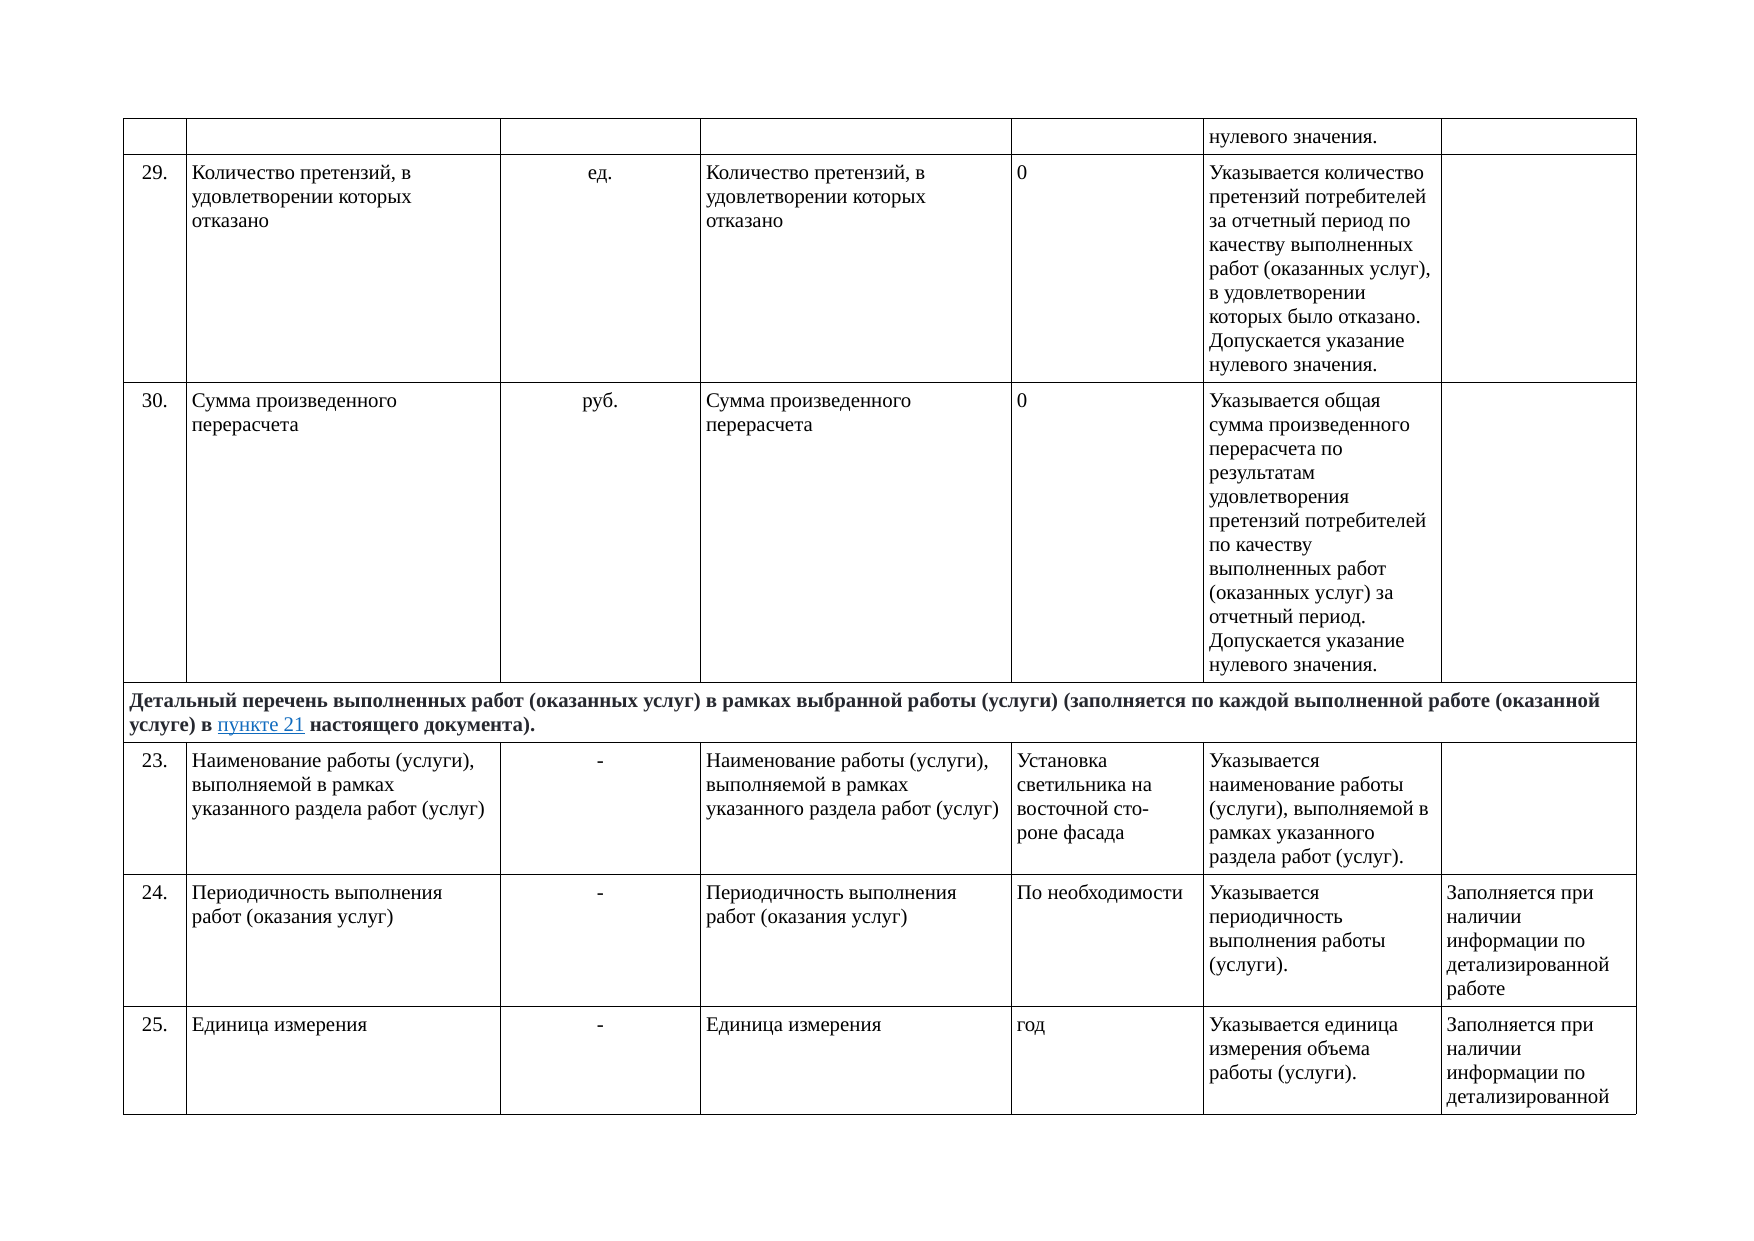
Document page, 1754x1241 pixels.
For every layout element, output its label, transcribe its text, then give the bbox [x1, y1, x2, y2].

table_cell Количество претензий, в удовлетворении которых отказано [187, 155, 500, 382]
table_cell [501, 119, 700, 154]
table_cell [1012, 119, 1203, 154]
table_cell Периодичность выполнения работ (оказания услуг) [701, 875, 1011, 1006]
table_cell руб. [501, 383, 700, 682]
table_cell По необходимости [1012, 875, 1203, 1006]
table_cell 25. [124, 1007, 186, 1113]
table_cell 29. [124, 155, 186, 382]
table_cell нулевого значения. [1204, 119, 1441, 154]
table_cell Сумма произведенного перерасчета [187, 383, 500, 682]
table_cell Заполняется при наличии информации по детализированной работе [1442, 875, 1636, 1006]
table_cell Установка светильника на восточной сто- роне фасада [1012, 743, 1203, 874]
table_cell [1442, 383, 1636, 682]
table_cell - [501, 743, 700, 874]
table_cell Количество претензий, в удовлетворении которых отказано [701, 155, 1011, 382]
table_cell Единица измерения [701, 1007, 1011, 1113]
table_cell Указывается количество претензий потребителей за отчетный период по качеству выполненных работ (оказанных услуг), в удовлетворении которых было отказано. Допускается указание нулевого значения. [1204, 155, 1441, 382]
table_cell Периодичность выполнения работ (оказания услуг) [187, 875, 500, 1006]
table_cell Указывается периодичность выполнения работы (услуги). [1204, 875, 1441, 1006]
table_cell 0 [1012, 383, 1203, 682]
table_cell [701, 119, 1011, 154]
table_cell - [501, 875, 700, 1006]
table_cell Сумма произведенного перерасчета [701, 383, 1011, 682]
table_cell 30. [124, 383, 186, 682]
table_cell 0 [1012, 155, 1203, 382]
table_cell Детальный перечень выполненных работ (оказанных услуг) в рамках выбранной работы (услуги) (заполняется по каждой выполненной работе (оказанной услуге) в пункте 21 настоящего документа). [124, 683, 1636, 742]
table_cell [124, 119, 186, 154]
table_cell [1442, 155, 1636, 382]
table_cell Заполняется при наличии информации по детализированной [1442, 1007, 1636, 1113]
table_cell Указывается единица измерения объема работы (услуги). [1204, 1007, 1441, 1113]
table_cell Наименование работы (услуги), выполняемой в рамках указанного раздела работ (услуг) [187, 743, 500, 874]
table_cell Наименование работы (услуги), выполняемой в рамках указанного раздела работ (услуг) [701, 743, 1011, 874]
table_cell Единица измерения [187, 1007, 500, 1113]
table_cell Указывается общая сумма произведенного перерасчета по результатам удовлетворения претензий потребителей по качеству выполненных работ (оказанных услуг) за отчетный период. Допускается указание нулевого значения. [1204, 383, 1441, 682]
table_cell 24. [124, 875, 186, 1006]
table_cell год [1012, 1007, 1203, 1113]
table_cell 23. [124, 743, 186, 874]
table_cell ед. [501, 155, 700, 382]
table_cell Указывается наименование работы (услуги), выполняемой в рамках указанного раздела работ (услуг). [1204, 743, 1441, 874]
table_cell [187, 119, 500, 154]
table_cell [1442, 743, 1636, 874]
table_cell [1442, 119, 1636, 154]
table_cell - [501, 1007, 700, 1113]
